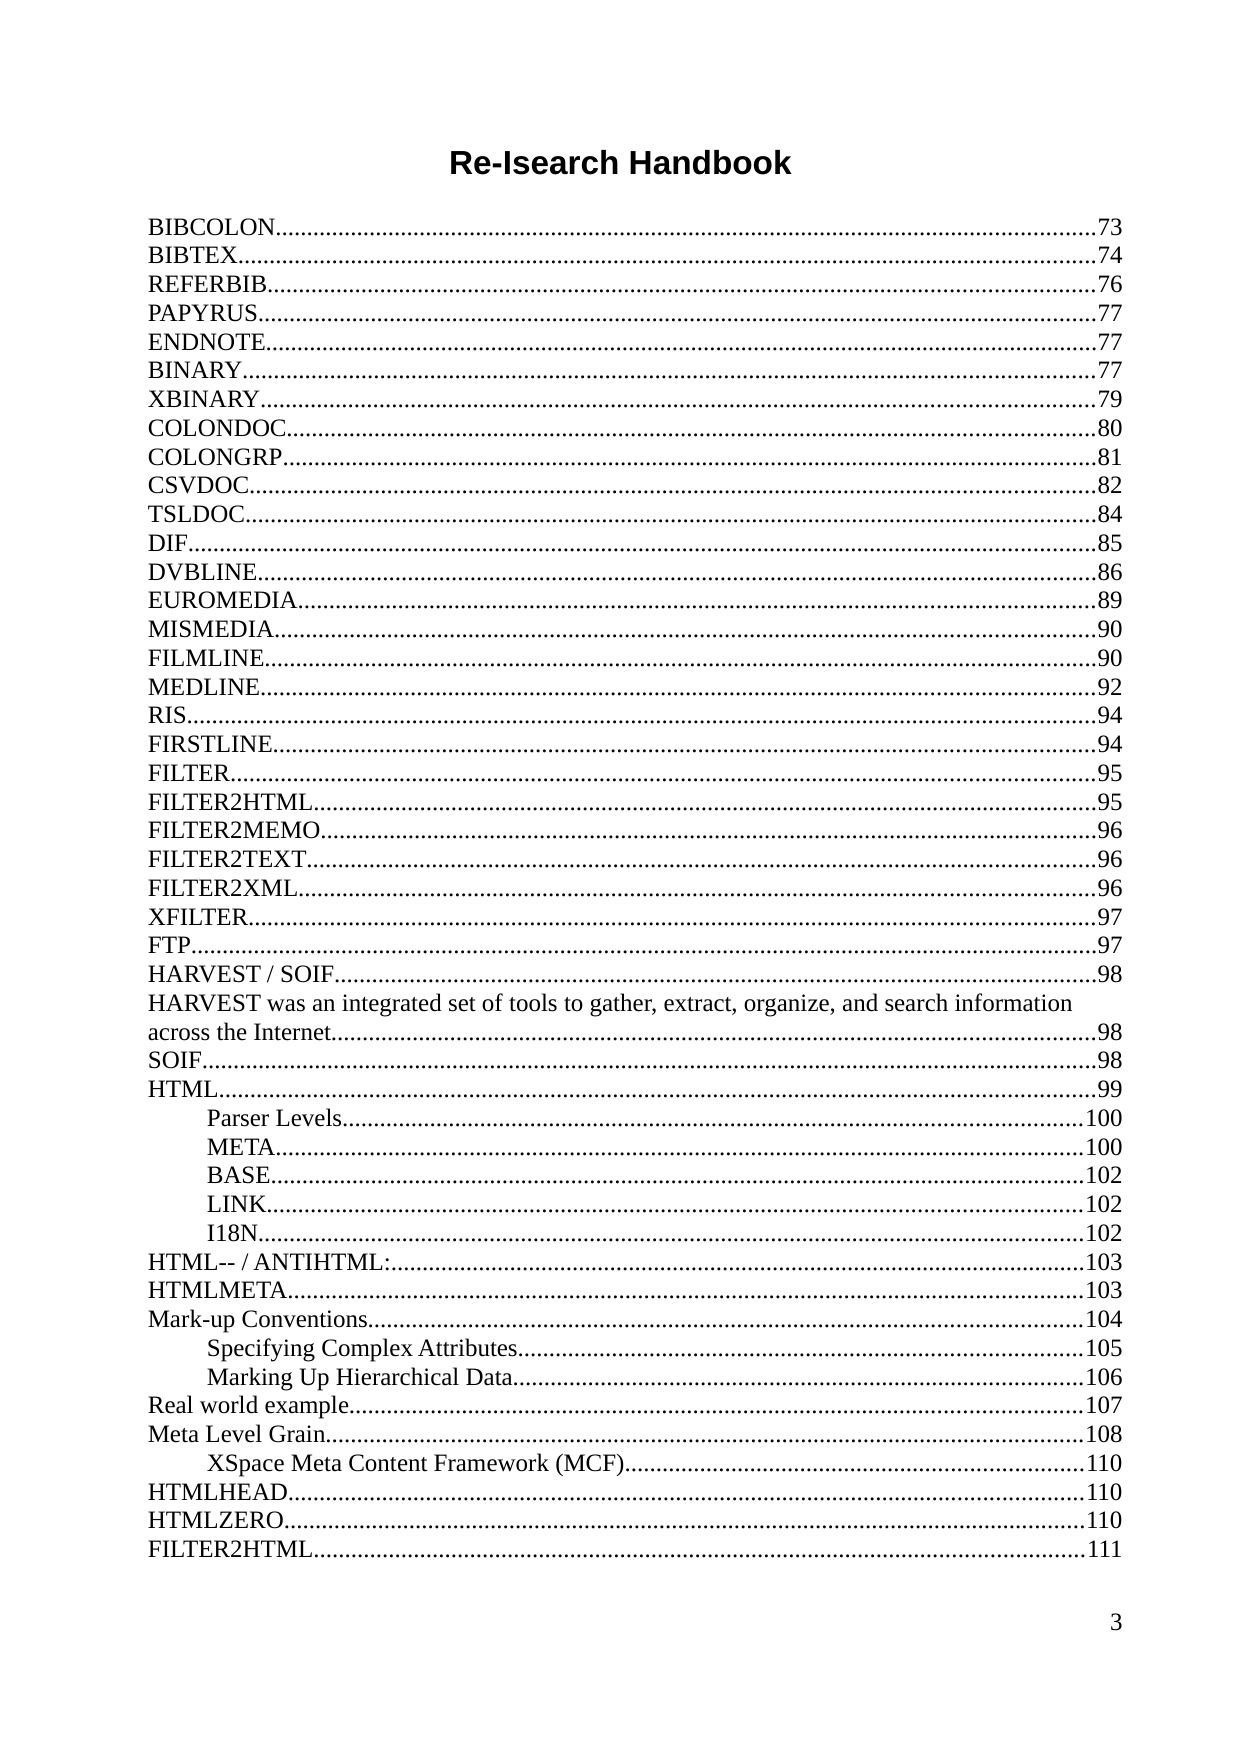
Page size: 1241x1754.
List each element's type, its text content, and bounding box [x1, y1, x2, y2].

text Mark-up Conventions 104 [148, 1304, 1122, 1333]
text MISMEDIA 90 [148, 614, 1122, 643]
text FILMLINE 90 [148, 643, 1122, 672]
text HTML-- / ANTIHTML: 103 [148, 1247, 1122, 1275]
text TSLDOC 84 [148, 499, 1122, 528]
text PAPYRUS 77 [148, 298, 1122, 327]
text XBINARY 79 [148, 384, 1122, 413]
text FILTER2MEMO 96 [148, 815, 1122, 844]
text FILTER2HTML 111 [148, 1534, 1122, 1563]
text CSVDOC 82 [148, 470, 1122, 499]
text FILTER2XML 96 [148, 873, 1122, 902]
text RIS 94 [148, 700, 1122, 729]
text HARVEST was an integrated set of tools to gather, extract, organize, and search information across the Internet. 98 [148, 988, 1122, 1045]
text HARVEST / SOIF 98 [148, 959, 1122, 988]
text BINARY 77 [148, 355, 1122, 384]
text HTML 99 [148, 1074, 1122, 1103]
text ENDNOTE 77 [148, 327, 1122, 355]
text XSpace Meta Content Framework (MCF) 110 [207, 1448, 1122, 1477]
text META 100 [207, 1132, 1122, 1160]
text HTMLHEAD 110 [148, 1477, 1122, 1505]
text Real world example 107 [148, 1390, 1122, 1419]
text Parser Levels 100 [207, 1103, 1122, 1132]
text BIBTEX 74 [148, 240, 1122, 269]
text COLONDOC 80 [148, 413, 1122, 442]
text DIF 85 [148, 528, 1122, 557]
text Marking Up Hierarchical Data 106 [207, 1362, 1122, 1390]
text BASE 102 [207, 1160, 1122, 1189]
text HTMLMETA 103 [148, 1275, 1122, 1304]
text BIBCOLON 73 [148, 212, 1122, 240]
text FIRSTLINE 94 [148, 729, 1122, 758]
text FTP 97 [148, 930, 1122, 959]
text COLONGRP 81 [148, 442, 1122, 470]
text FILTER2HTML 95 [148, 787, 1122, 815]
text LINK 102 [207, 1189, 1122, 1218]
text SOIF 98 [148, 1045, 1122, 1074]
text I18N 102 [207, 1218, 1122, 1247]
text Specifying Complex Attributes 105 [207, 1333, 1122, 1362]
text XFILTER 97 [148, 902, 1122, 930]
text DVBLINE 86 [148, 557, 1122, 585]
text EUROMEDIA 89 [148, 585, 1122, 614]
text MEDLINE 92 [148, 672, 1122, 700]
text FILTER2TEXT 96 [148, 844, 1122, 873]
text REFERBIB 76 [148, 269, 1122, 298]
text Meta Level Grain 108 [148, 1419, 1122, 1448]
text FILTER 95 [148, 758, 1122, 787]
text HTMLZERO 110 [148, 1505, 1122, 1534]
